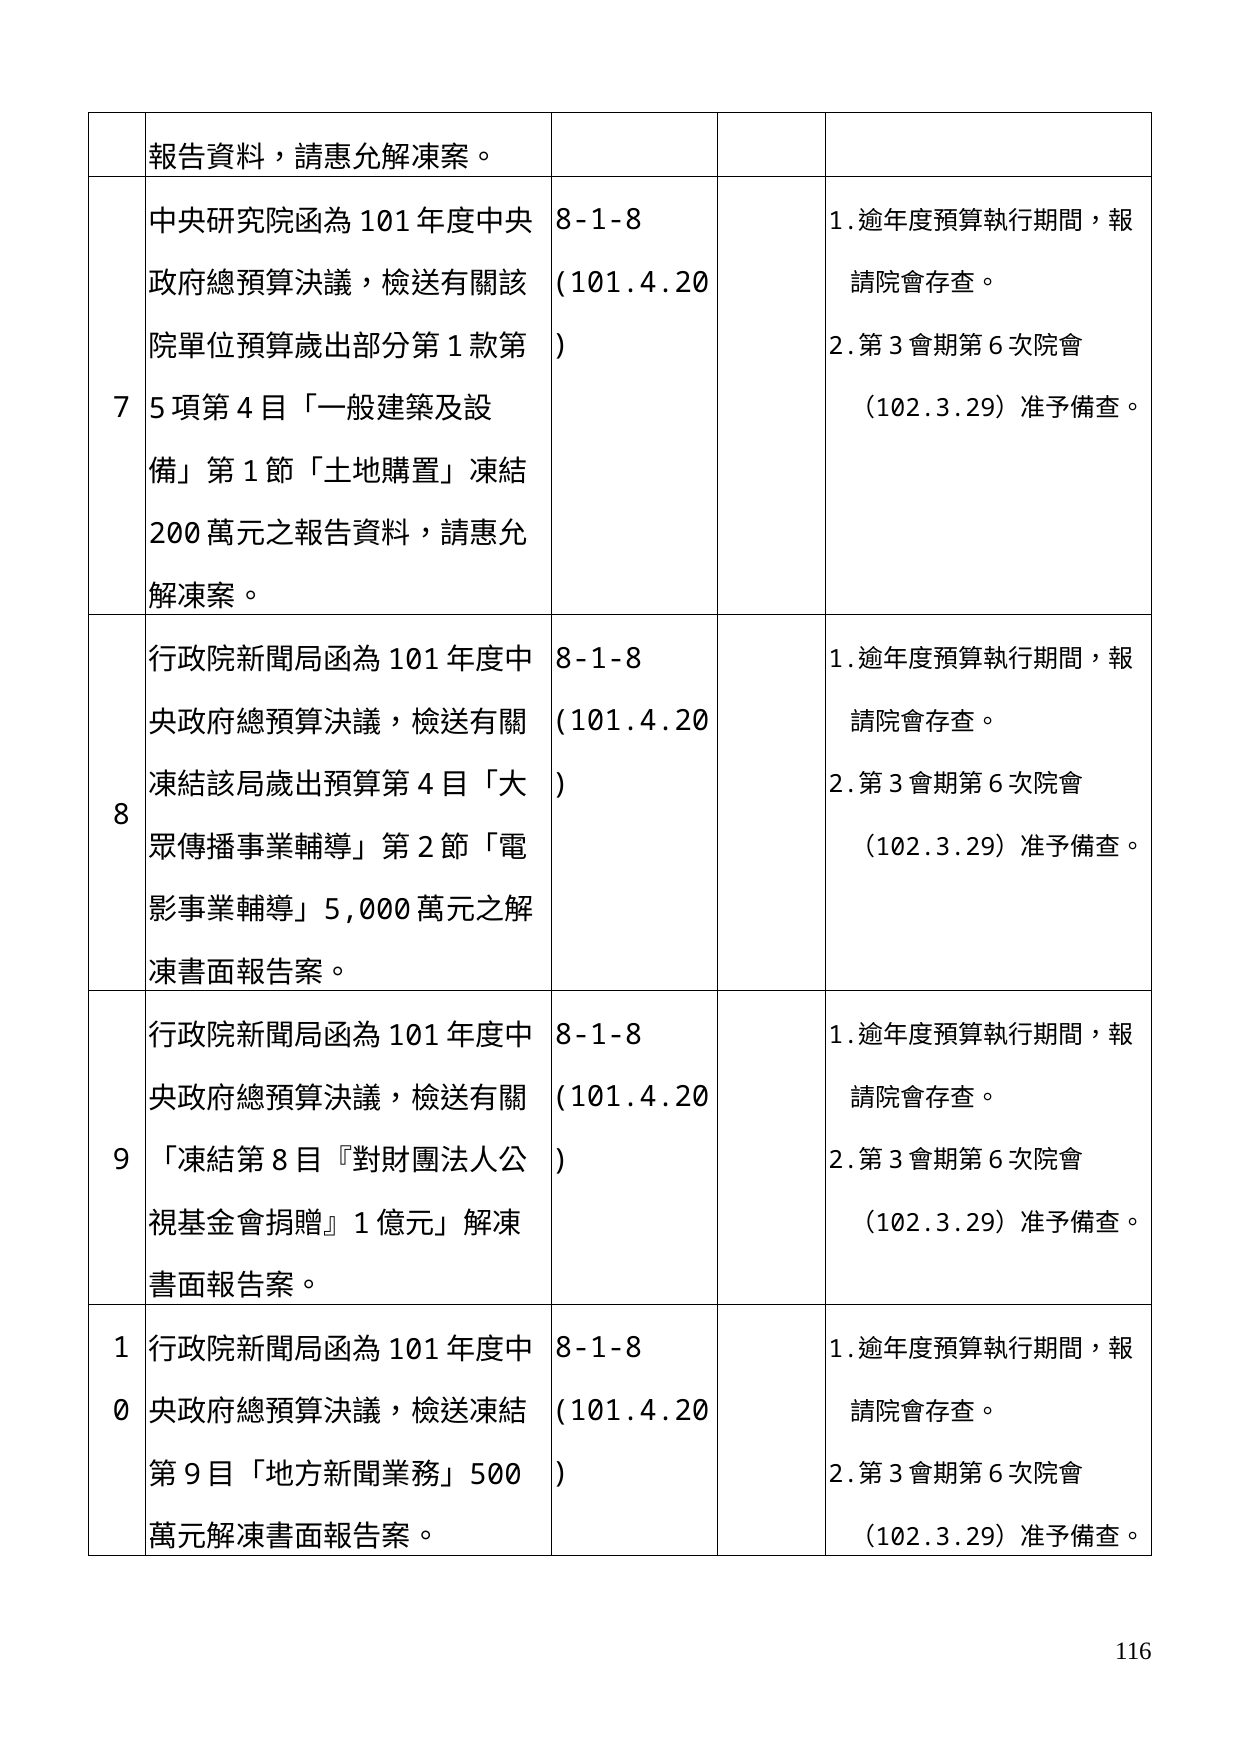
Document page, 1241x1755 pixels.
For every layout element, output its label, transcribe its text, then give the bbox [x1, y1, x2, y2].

table_cell 報告資料，請惠允解凍案。 [146, 113, 551, 176]
table_cell [89, 615, 145, 990]
table_cell [826, 113, 1151, 176]
table_cell 1.逾年度預算執行期間，報請院會存查。 2.第3會期第6次院會（102.3.29）准予備查。 [826, 1305, 1151, 1555]
table_cell 8-1-8 (101.4.20) [552, 615, 717, 990]
table_cell 8-1-8 (101.4.20) [552, 177, 717, 614]
table_cell 行政院新聞局函為101年度中央政府總預算決議，檢送有關「凍結第8目『對財團法人公視基金會捐贈』1億元」解凍書面報告案。 [146, 991, 551, 1304]
table_cell 中央研究院函為101年度中央政府總預算決議，檢送有關該院單位預算歲出部分第1款第5項第4目「一般建築及設備」第1節「土地購置」凍結200萬元之報告資料，請惠允解凍案。 [146, 177, 551, 614]
table_cell [89, 1305, 145, 1555]
table_cell [89, 113, 145, 176]
table_cell 8-1-8 (101.4.20) [552, 991, 717, 1304]
table_cell [718, 177, 825, 614]
table_cell [89, 177, 145, 614]
table_cell [718, 1305, 825, 1555]
table_cell [718, 615, 825, 990]
table_cell [89, 991, 145, 1304]
table_cell 行政院新聞局函為101年度中央政府總預算決議，檢送有關凍結該局歲出預算第4目「大眾傳播事業輔導」第2節「電影事業輔導」5,000萬元之解凍書面報告案。 [146, 615, 551, 990]
table_cell 1.逾年度預算執行期間，報請院會存查。 2.第3會期第6次院會（102.3.29）准予備查。 [826, 177, 1151, 614]
table_cell [552, 113, 717, 176]
table_cell 8-1-8 (101.4.20) [552, 1305, 717, 1555]
table_cell 1.逾年度預算執行期間，報請院會存查。 2.第3會期第6次院會（102.3.29）准予備查。 [826, 615, 1151, 990]
table_cell 行政院新聞局函為101年度中央政府總預算決議，檢送凍結第9目「地方新聞業務」500萬元解凍書面報告案。 [146, 1305, 551, 1555]
table_cell [718, 991, 825, 1304]
table_cell [718, 113, 825, 176]
table_cell 1.逾年度預算執行期間，報請院會存查。 2.第3會期第6次院會（102.3.29）准予備查。 [826, 991, 1151, 1304]
